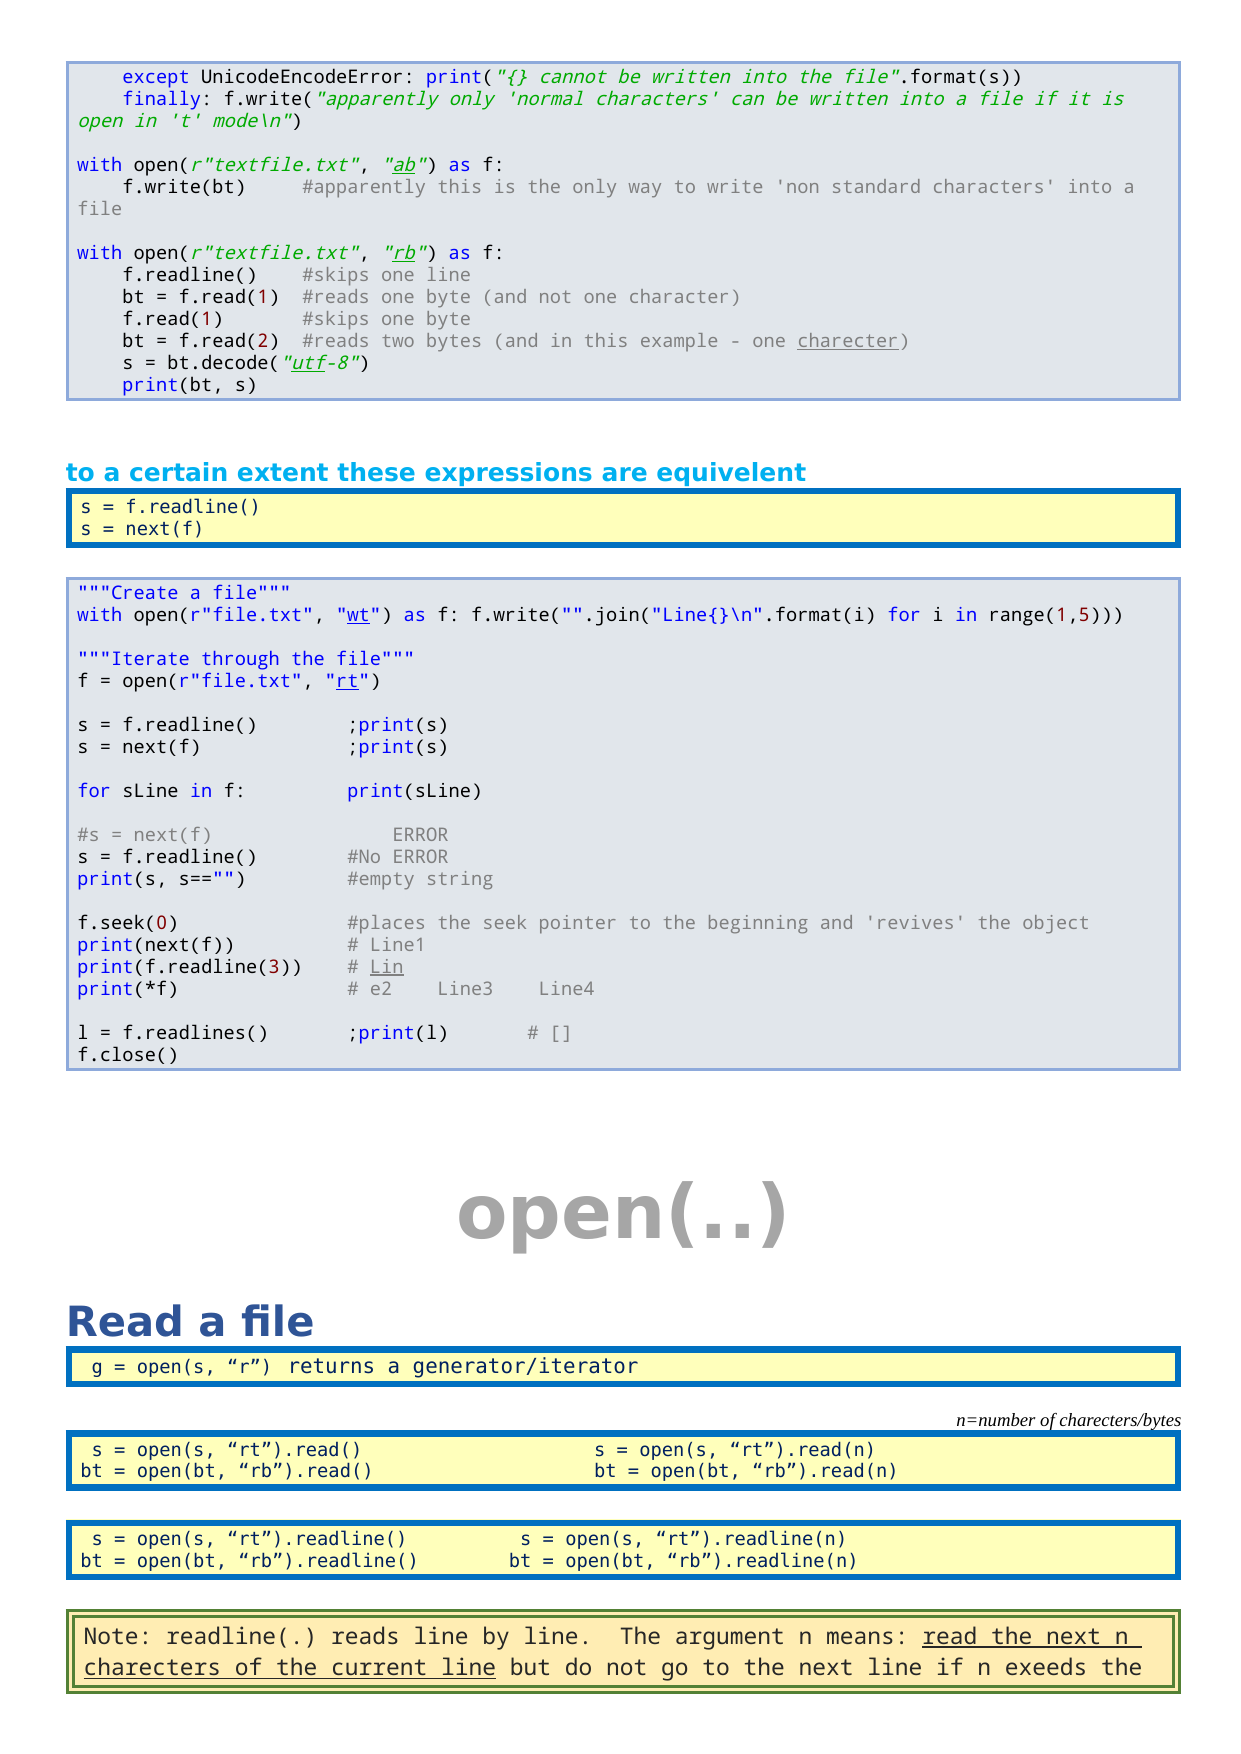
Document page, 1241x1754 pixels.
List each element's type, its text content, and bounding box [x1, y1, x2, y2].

text """Create a file""" [69, 580, 1178, 599]
text with open(r"file.txt", "wt") as f: f.write("".join("Line{}\n".format(i) for i in range(1,5))) [69, 599, 1178, 621]
text open(..) [66, 1169, 1181, 1256]
text s = next(f) ;print(s) [69, 731, 1178, 753]
text bt = open(bt, “rb”).readline() bt = open(bt, “rb”).readline(n) [72, 1541, 1175, 1574]
text print(s, s=="") #empty string [69, 863, 1178, 884]
text s = f.readline() #No ERROR [69, 841, 1178, 863]
title to a certain extent these expressions are equivelent [66, 458, 1181, 488]
text for sLine in f: print(sLine) [69, 775, 1178, 797]
text with open(r"textfile.txt", "ab") as f: [69, 149, 1178, 171]
text except UnicodeEncodeError: print("{} cannot be written into the file".format(s)) [69, 64, 1178, 83]
text s = f.readline() [72, 494, 1175, 509]
text print(next(f)) # Line1 [69, 928, 1178, 951]
text f = open(r"file.txt", "rt") [69, 665, 1178, 687]
text f.read(1) #skips one byte [69, 303, 1178, 325]
text print(f.readline(3)) # Lin [69, 951, 1178, 972]
text s = open(s, “rt”).readline() s = open(s, “rt”).readline(n) [72, 1526, 1175, 1541]
text f.seek(0) #places the seek pointer to the beginning and 'revives' the object [69, 907, 1178, 928]
text bt = f.read(1) #reads one byte (and not one character) [69, 281, 1178, 303]
text f.close() [69, 1038, 1178, 1068]
text Note: readline(.) reads line by line. The argument n means: read the next n charecters of the current line but do not go to the next line if n exeeds the [69, 1612, 1178, 1691]
text s = next(f) [72, 509, 1175, 542]
text bt = f.read(2) #reads two bytes (and in this example - one charecter) [69, 325, 1178, 347]
text n=number of charecters/bytes [803, 1409, 1181, 1430]
text print(*f) # e2 Line3 Line4 [69, 972, 1178, 994]
text with open(r"textfile.txt", "rb") as f: [69, 237, 1178, 259]
text l = f.readlines() ;print(l) # [] [69, 1016, 1178, 1038]
text g = open(s, “r”) returns a generator/iterator [72, 1353, 1175, 1381]
text print(bt, s) [69, 369, 1178, 398]
text finally: f.write("apparently only 'normal characters' can be written into a file if it is open in 't' mode\n") [69, 83, 1178, 127]
text """Iterate through the file""" [69, 643, 1178, 665]
text Read a file [66, 1298, 1181, 1346]
text #s = next(f) ERROR [69, 819, 1178, 841]
text bt = open(bt, “rb”).read() bt = open(bt, “rb”).read(n) [72, 1452, 1175, 1484]
text s = bt.decode("utf-8") [69, 347, 1178, 369]
text f.readline() #skips one line [69, 259, 1178, 281]
text f.write(bt) #apparently this is the only way to write 'non standard characters' into a file [69, 171, 1178, 215]
text s = open(s, “rt”).read() s = open(s, “rt”).read(n) [72, 1437, 1175, 1452]
text s = f.readline() ;print(s) [69, 709, 1178, 731]
